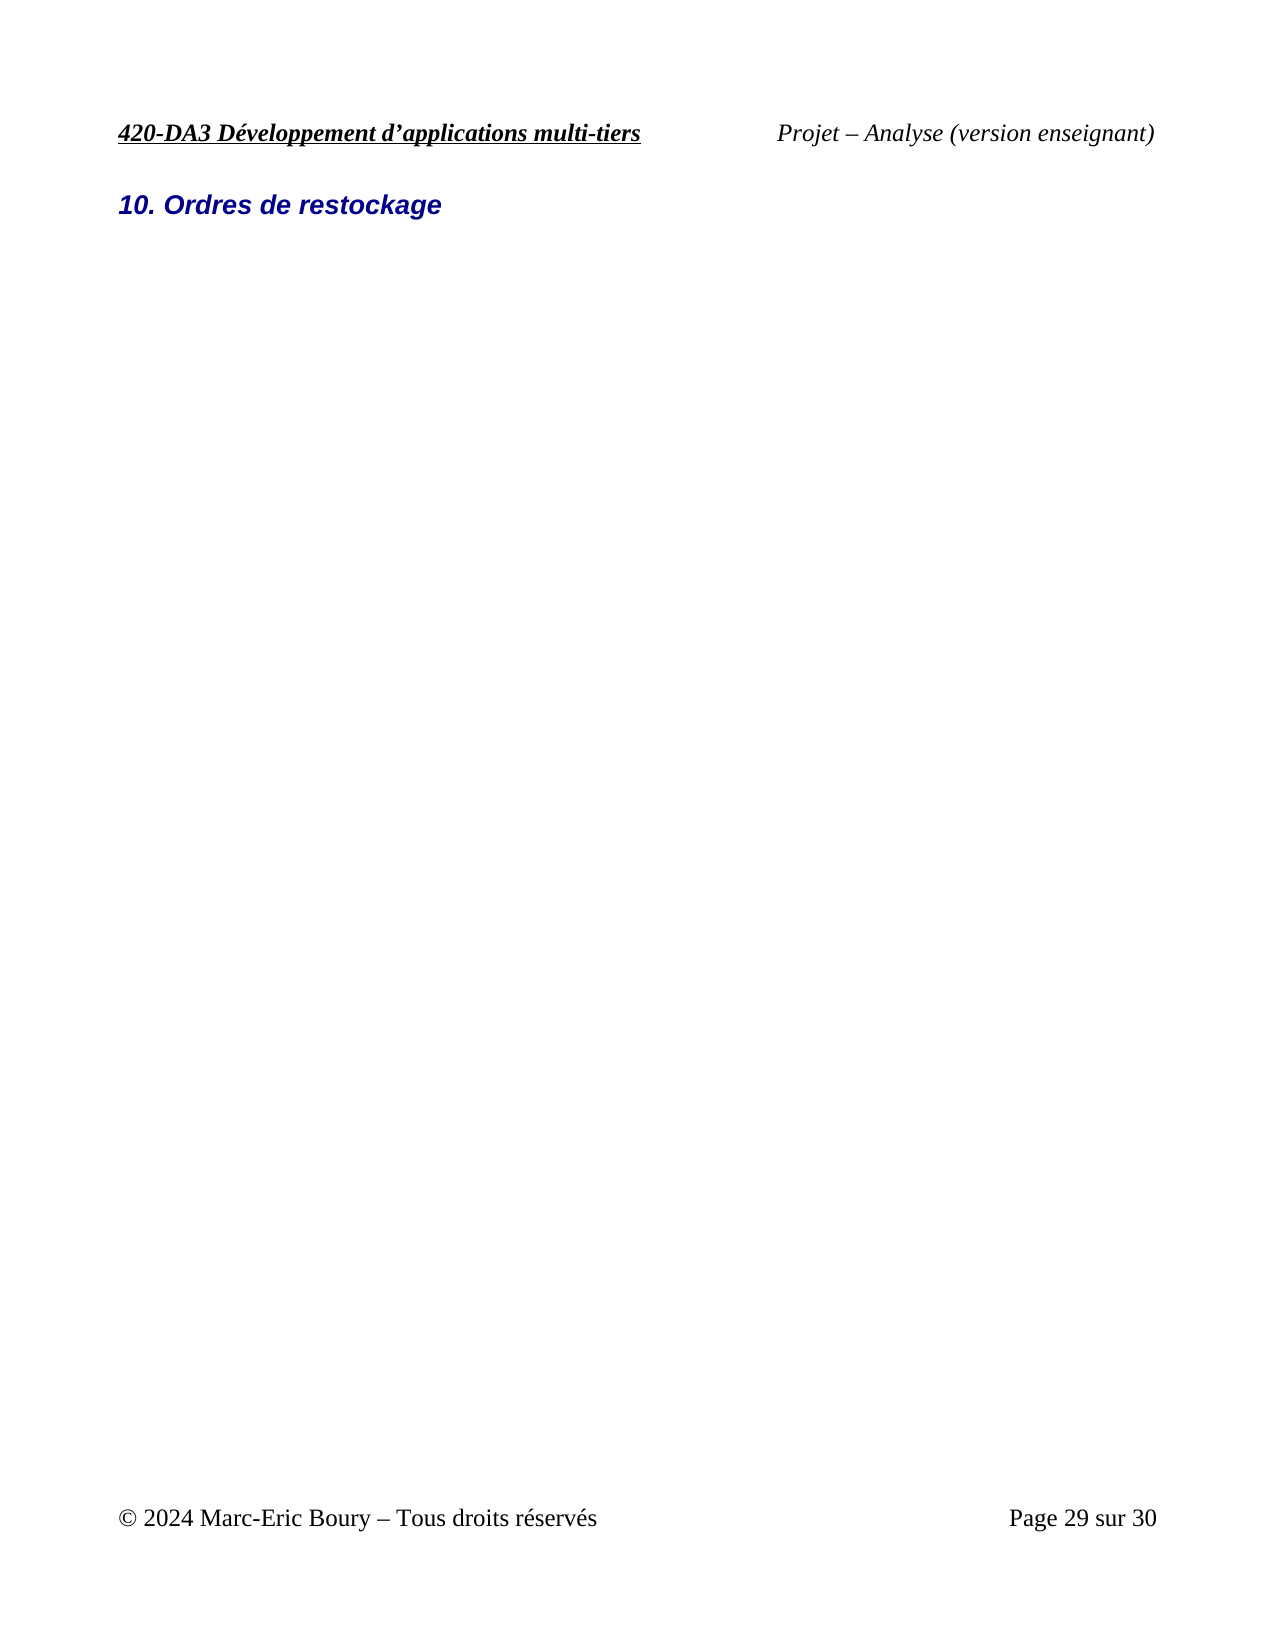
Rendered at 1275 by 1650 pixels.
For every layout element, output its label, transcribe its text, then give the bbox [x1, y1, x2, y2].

subtitle 10. Ordres de restockage [118, 189, 1157, 220]
